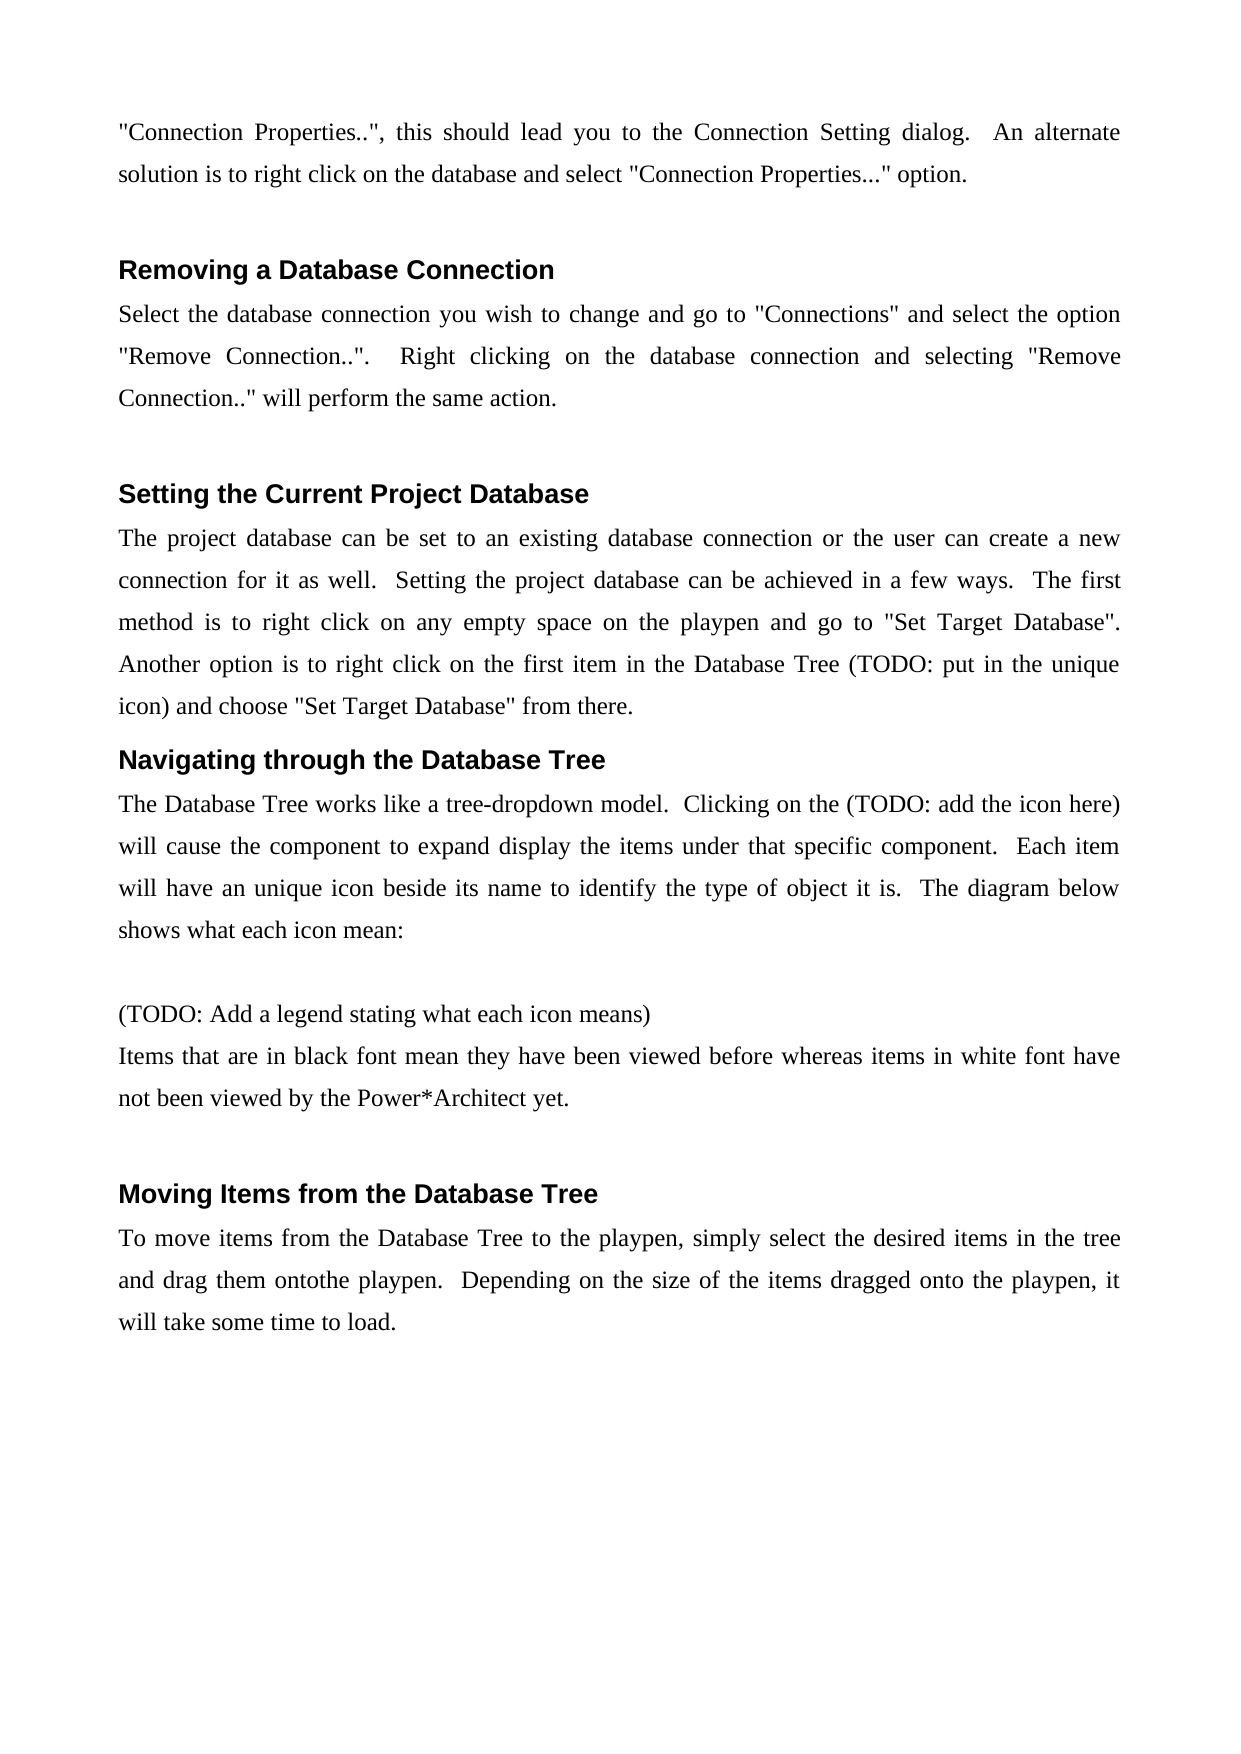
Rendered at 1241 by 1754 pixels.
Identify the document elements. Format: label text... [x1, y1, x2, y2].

subtitle Removing a Database Connection [118, 255, 1122, 285]
text The Database Tree works like a tree-dropdown model. Clicking on the (TODO: add the icon here) will cause the component to expand display the items under that specific component. Each item will have an unique icon beside its name to identify the type of object it is. The diagram below shows what each icon mean: [118, 790, 1122, 944]
subtitle Moving Items from the Database Tree [118, 1179, 1122, 1209]
text Select the database connection you wish to change and go to "Connections" and select the option "Remove Connection..". Right clicking on the database connection and selecting "Remove Connection.." will perform the same action. [118, 300, 1122, 412]
subtitle Setting the Current Project Database [118, 479, 1122, 509]
text Items that are in black font mean they have been viewed before whereas items in white font have not been viewed by the Power*Architect yet. [118, 1042, 1122, 1112]
text (TODO: Add a legend stating what each icon means) [118, 1000, 1122, 1028]
text To move items from the Database Tree to the playpen, simply select the desired items in the tree and drag them ontothe playpen. Depending on the size of the items dragged onto the playpen, it will take some time to load. [118, 1224, 1122, 1336]
subtitle Navigating through the Database Tree [118, 745, 1122, 775]
text "Connection Properties..", this should lead you to the Connection Setting dialog. An alternate solution is to right click on the database and select "Connection Properties..." option. [118, 118, 1122, 188]
text The project database can be set to an existing database connection or the user can create a new connection for it as well. Setting the project database can be achieved in a few ways. The first method is to right click on any empty space on the playpen and go to "Set Target Database". Another option is to right click on the first item in the Database Tree (TODO: put in the unique icon) and choose "Set Target Database" from there. [118, 524, 1122, 720]
